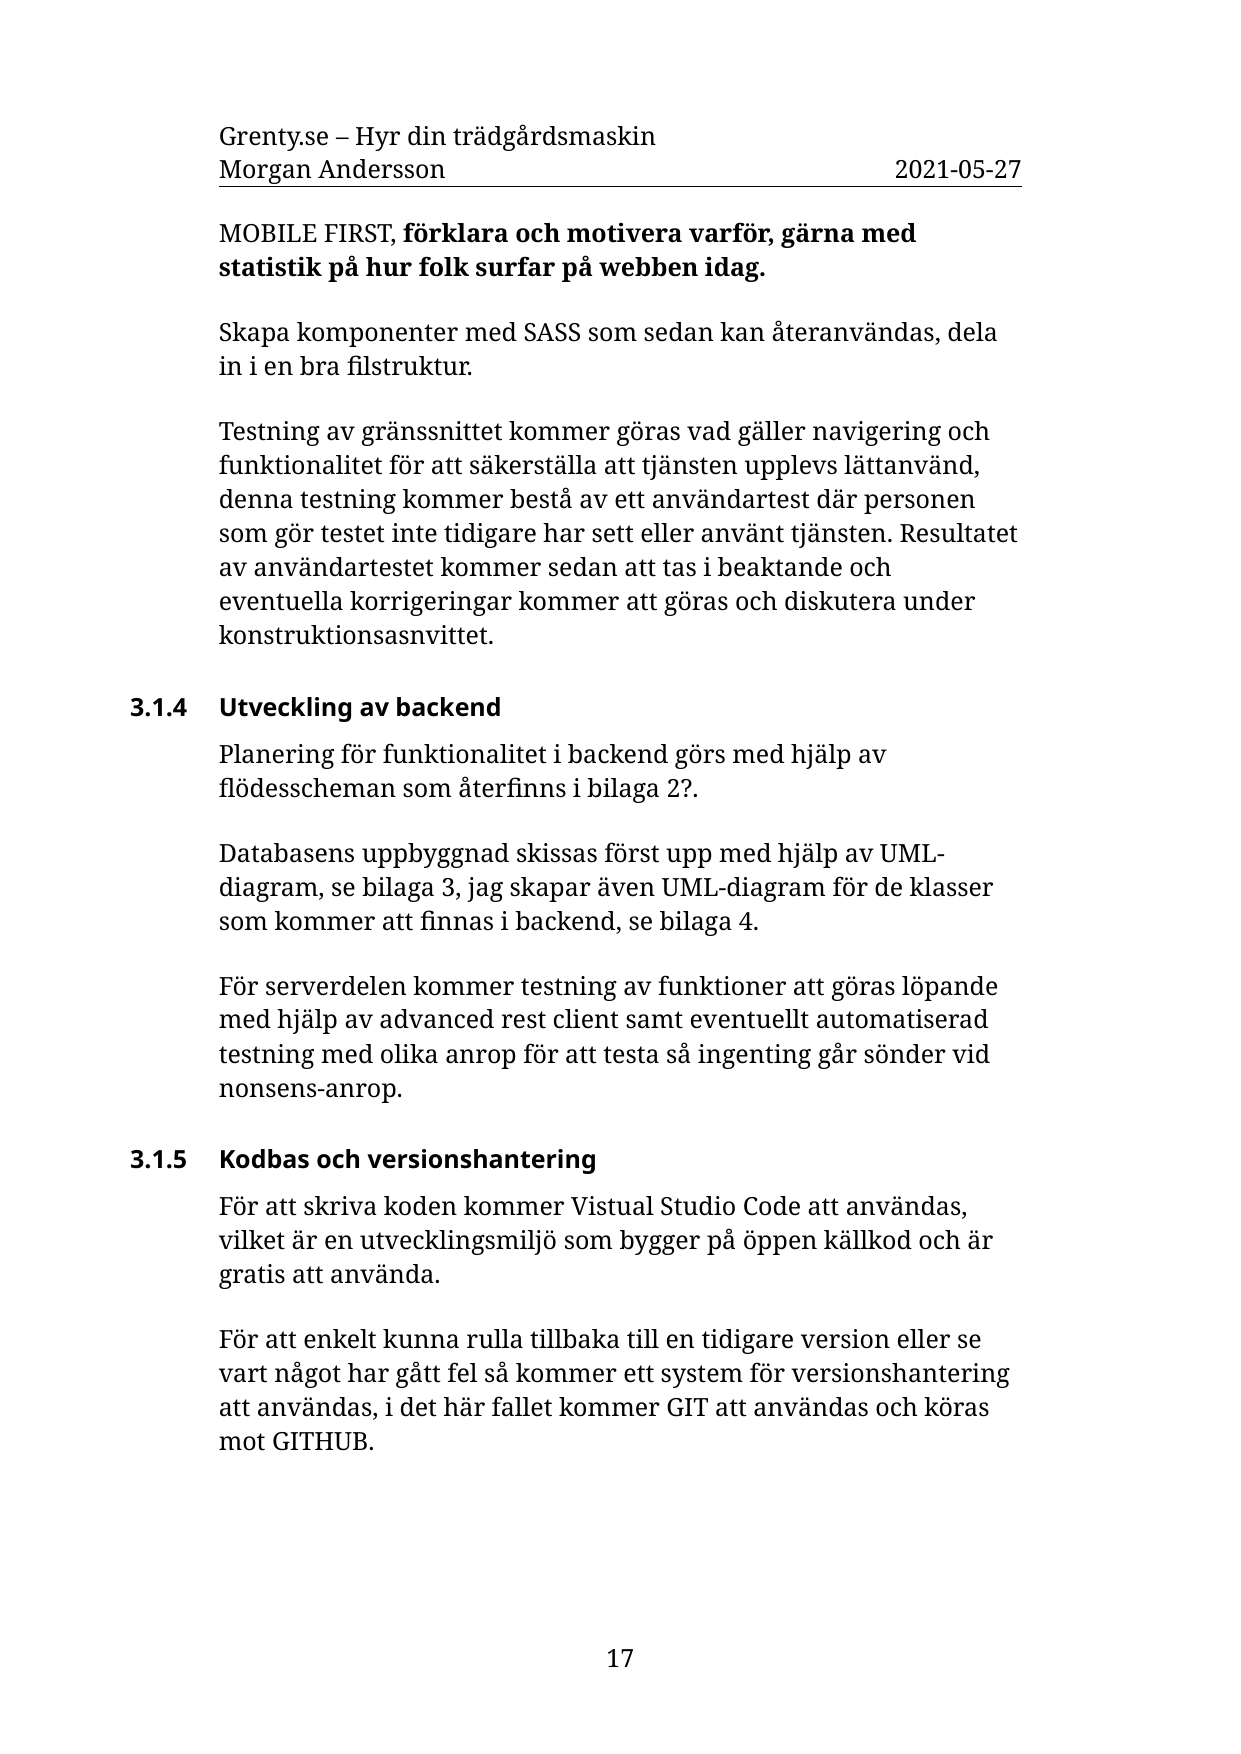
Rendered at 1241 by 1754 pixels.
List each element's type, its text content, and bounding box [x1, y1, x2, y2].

text Planering för funktionalitet i backend görs med hjälp av flödesscheman som återfinns i bilaga 2?. [218, 736, 1022, 804]
text Testning av gränssnittet kommer göras vad gäller navigering och funktionalitet för att säkerställa att tjänsten upplevs lättanvänd, denna testning kommer bestå av ett användartest där personen som gör testet inte tidigare har sett eller använt tjänsten. Resultatet av användartestet kommer sedan att tas i beaktande och eventuella korrigeringar kommer att göras och diskutera under konstruktionsasnvittet. [218, 414, 1022, 652]
subtitle Utveckling av backend [130, 689, 1022, 723]
text Skapa komponenter med SASS som sedan kan återanvändas, dela in i en bra filstruktur. [218, 315, 1022, 383]
subtitle Kodbas och versionshantering [130, 1142, 1022, 1176]
text För serverdelen kommer testning av funktioner att göras löpande med hjälp av advanced rest client samt eventuellt automatiserad testning med olika anrop för att testa så ingenting går sönder vid nonsens-anrop. [218, 968, 1022, 1104]
text MOBILE FIRST, förklara och motivera varför, gärna med statistik på hur folk surfar på webben idag. [218, 216, 1022, 284]
text För att skriva koden kommer Vistual Studio Code att användas, vilket är en utvecklingsmiljö som bygger på öppen källkod och är gratis att använda. [218, 1189, 1022, 1291]
text Databasens uppbyggnad skissas först upp med hjälp av UML-diagram, se bilaga 3, jag skapar även UML-diagram för de klasser som kommer att finnas i backend, se bilaga 4. [218, 835, 1022, 937]
text För att enkelt kunna rulla tillbaka till en tidigare version eller se vart något har gått fel så kommer ett system för versionshantering att användas, i det här fallet kommer GIT att användas och köras mot GITHUB. [218, 1322, 1022, 1458]
